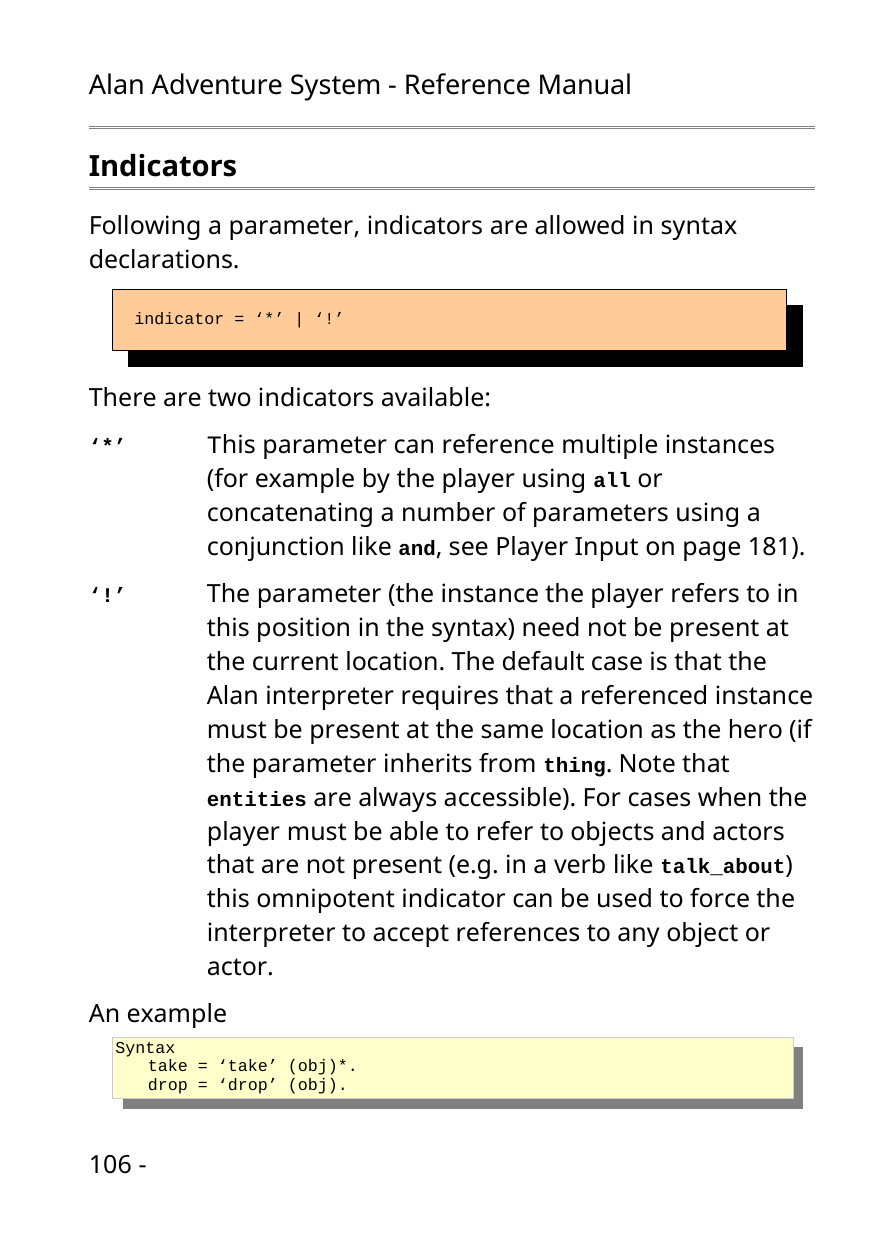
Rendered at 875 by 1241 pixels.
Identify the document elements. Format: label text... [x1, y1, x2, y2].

text An example [88, 996, 815, 1030]
text Syntax take = ‘take’ (obj)*. drop = ‘drop’ (obj). [113, 1038, 793, 1098]
text ‘!’ The parameter (the instance the player refers to in this position in the syntax) need not be present at the current location. The default case is that the Alan interpreter requires that a referenced instance must be present at the same location as the hero (if the parameter inherits from thing. Note that entities are always accessible). For cases when the player must be able to refer to objects and actors that are not present (e.g. in a verb like talk_about) this omnipotent indicator can be used to force the interpreter to accept references to any object or actor. [88, 576, 815, 983]
text ‘*’ This parameter can reference multiple instances (for example by the player using all or concatenating a number of parameters using a conjunction like and, see Player Input on page 140). [88, 427, 815, 563]
subtitle Indicators [88, 146, 815, 189]
text There are two indicators available: [88, 380, 815, 414]
text indicator = ‘*’ | ‘!’ [113, 290, 786, 350]
text Following a parameter, indicators are allowed in syntax declarations. [88, 208, 815, 276]
